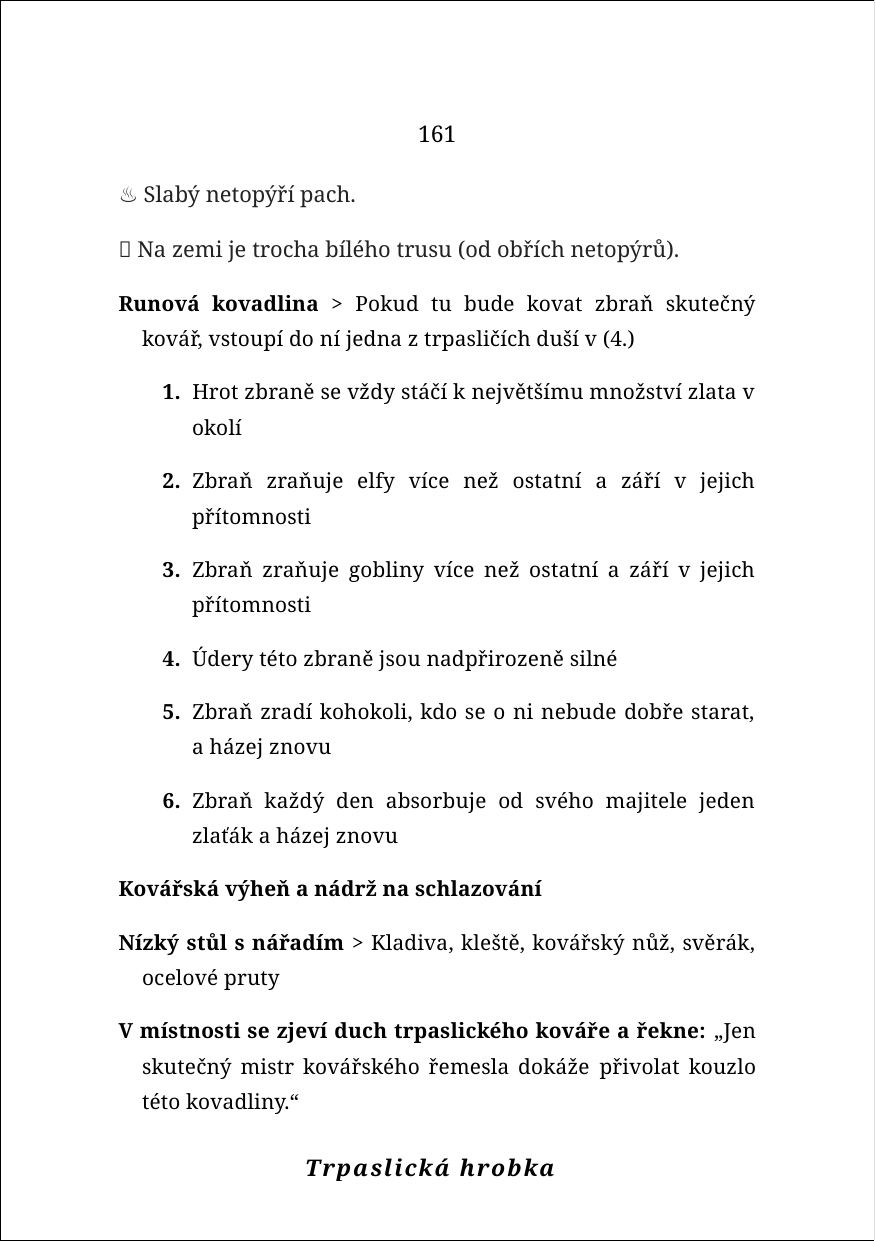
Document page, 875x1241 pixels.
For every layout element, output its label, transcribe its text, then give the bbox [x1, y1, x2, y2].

list Zbraň zraňuje gobliny více než ostatní a září v jejich přítomnosti [162, 555, 756, 619]
list Údery této zbraně jsou nadpřirozeně silné [162, 644, 756, 672]
list Zbraň zradí kohokoli, kdo se o ni nebude dobře starat, a házej znovu [162, 697, 756, 761]
list Hrot zbraně se vždy stáčí k největšímu množství zlata v okolí [162, 377, 756, 441]
text Nízký stůl s nářadím > Kladiva, kleště, kovářský nůž, svěrák, ocelové pruty [118, 928, 756, 992]
list Zbraň každý den absorbuje od svého majitele jeden zlaťák a házej znovu [162, 786, 756, 850]
text Runová kovadlina > Pokud tu bude kovat zbraň skutečný kovář, vstoupí do ní jedna z trpasličích duší v (4.) [118, 289, 756, 353]
text Kovářská výheň a nádrž na schlazování [118, 874, 756, 903]
text ♨ Slabý netopýří pach. [118, 179, 756, 209]
text V místnosti se zjeví duch trpaslického kováře a řekne: „Jen skutečný mistr kovářského řemesla dokáže přivolat kouzlo této kovadliny.“ [118, 1016, 756, 1116]
list Zbraň zraňuje elfy více než ostatní a září v jejich přítomnosti [162, 466, 756, 530]
text 👣 Na zemi je trocha bílého trusu (od obřích netopýrů). [118, 234, 756, 264]
